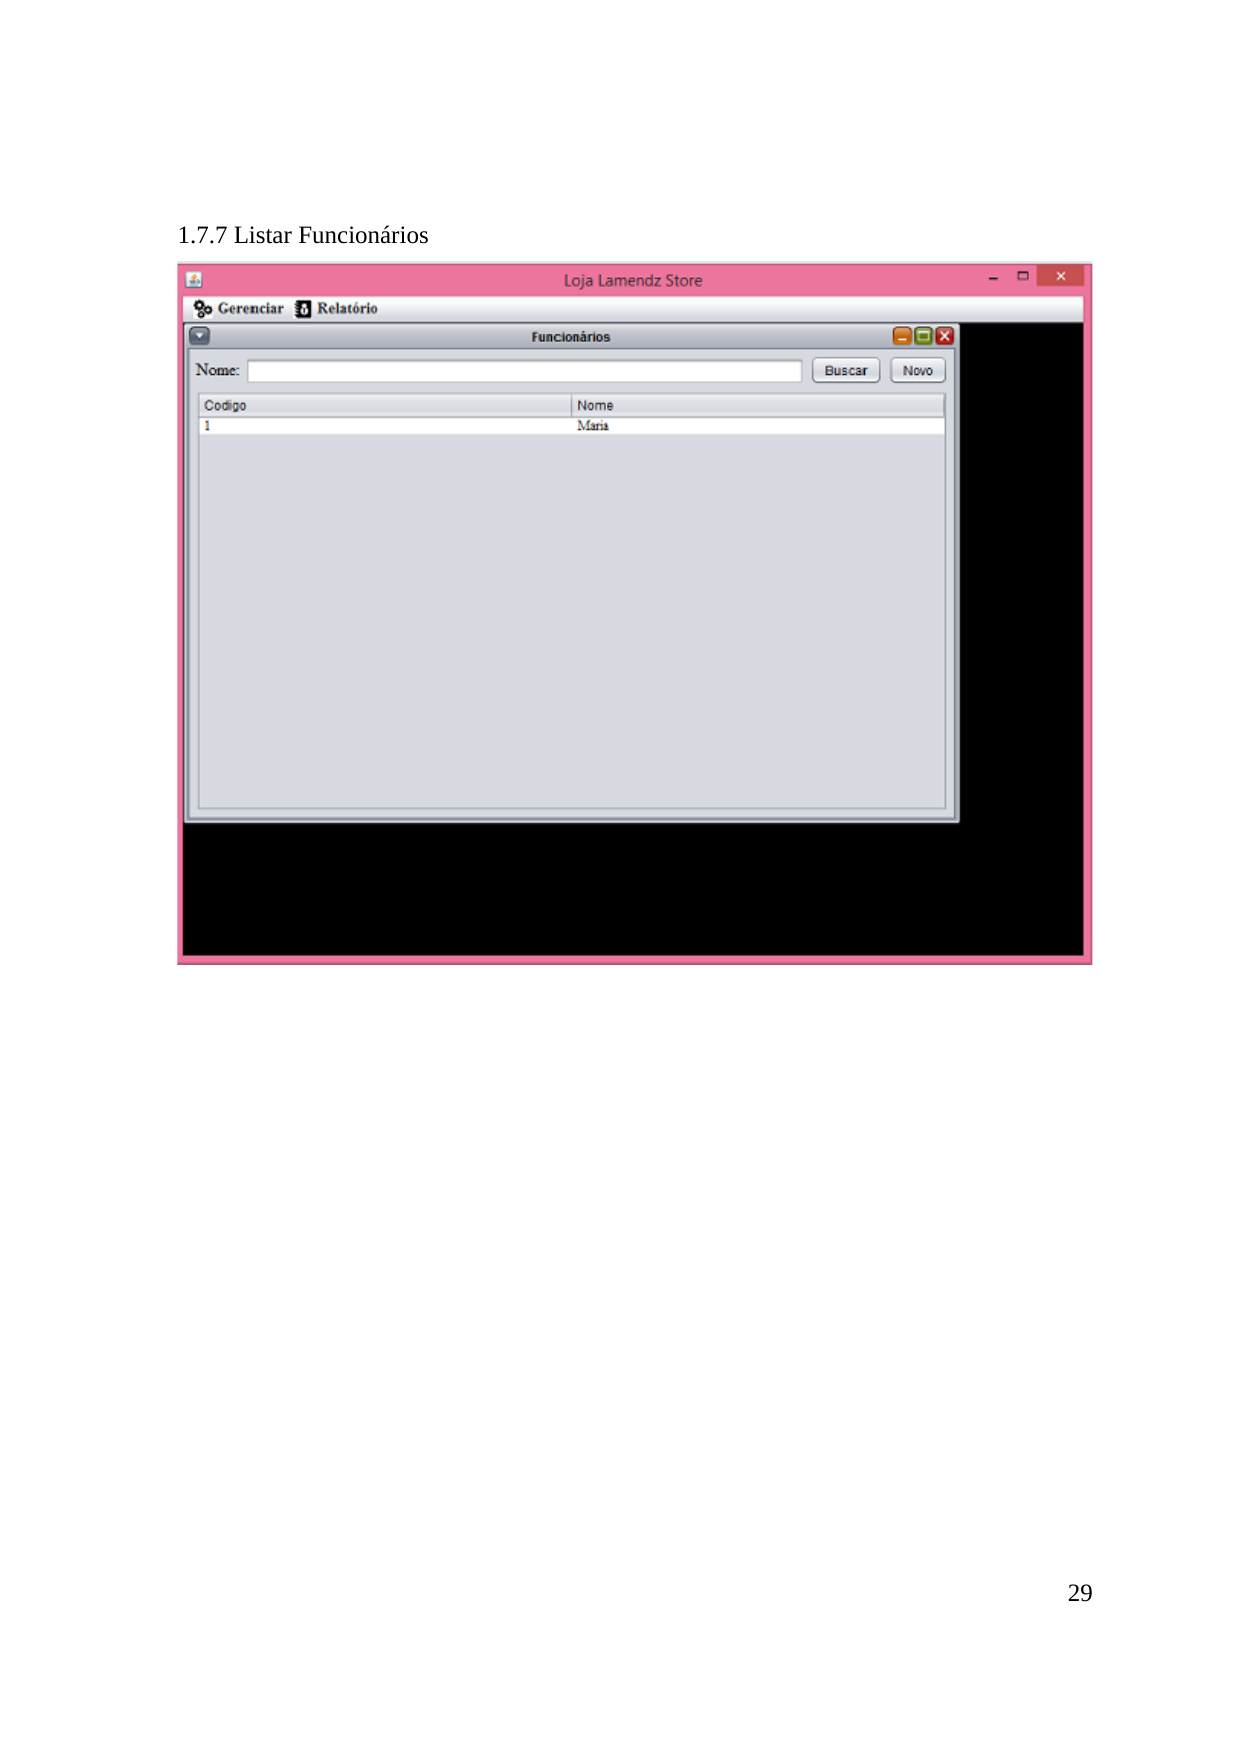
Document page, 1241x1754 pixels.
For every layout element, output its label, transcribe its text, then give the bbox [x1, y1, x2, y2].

picture [177, 261, 1093, 965]
subtitle 1.7.7 Listar Funcionários [177, 220, 1093, 249]
